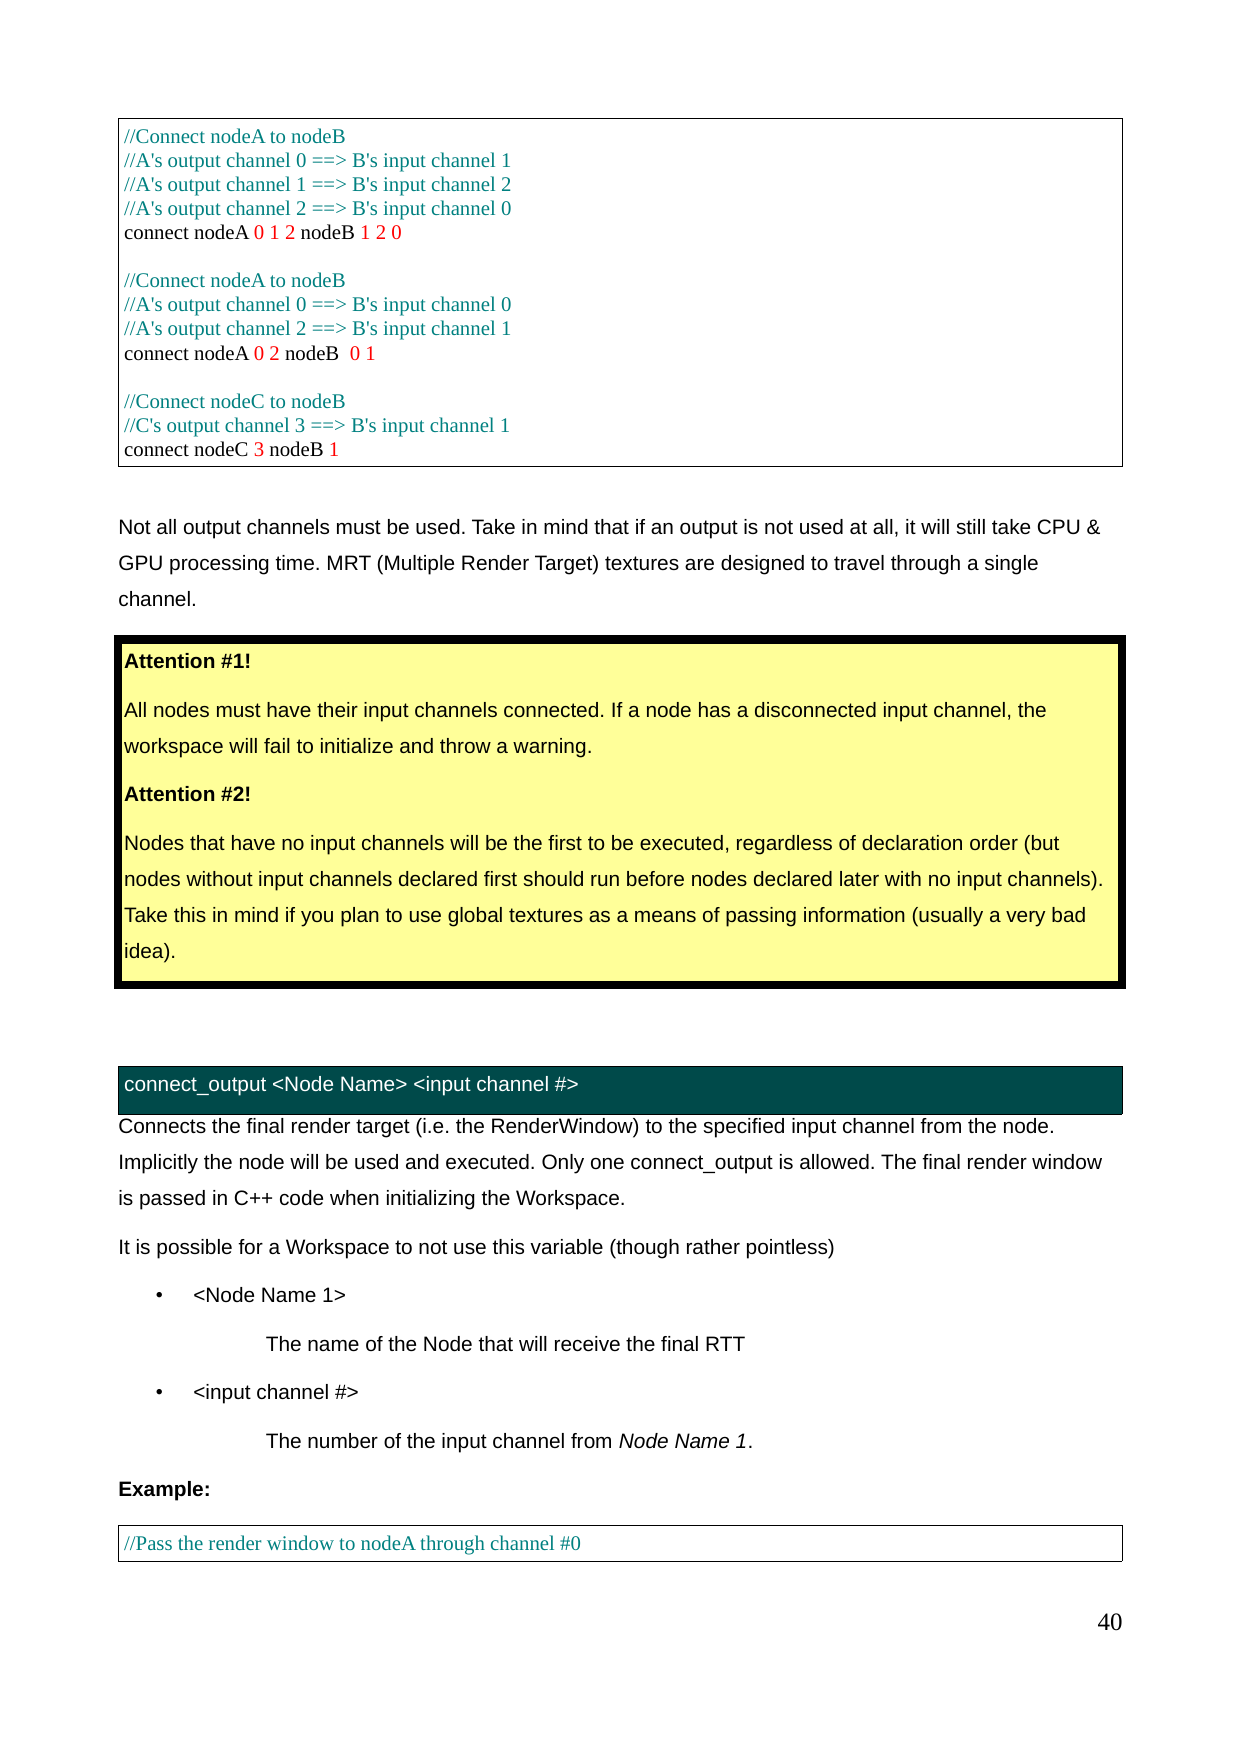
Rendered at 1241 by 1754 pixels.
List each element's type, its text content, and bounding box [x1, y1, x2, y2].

text The number of the input channel from Node Name 1. [266, 1428, 1122, 1452]
list <input channel #> [156, 1380, 1122, 1404]
text Example: [118, 1477, 1122, 1501]
text Connects the final render target (i.e. the RenderWindow) to the specified input channel from the node. Implicitly the node will be used and executed. Only one connect_output is allowed. The final render window is passed in C++ code when initializing the Workspace. [118, 1115, 1122, 1210]
text It is possible for a Workspace to not use this variable (though rather pointless) [118, 1234, 1122, 1258]
table_header //Pass the render window to nodeA through channel #0 [119, 1526, 1122, 1561]
table_header connect_output <Node Name> <input channel #> [119, 1067, 1122, 1114]
list <Node Name 1> [156, 1283, 1122, 1307]
text Not all output channels must be used. Take in mind that if an output is not used at all, it will still take CPU & GPU processing time. MRT (Multiple Render Target) textures are designed to travel through a single channel. [118, 515, 1122, 611]
table_header Attention #1! All nodes must have their input channels connected. If a node has a disconnected input channel, the workspace will fail to initialize and throw a warning. Attention #2! Nodes that have no input channels will be the first to be executed, regardless of declaration order (but nodes without input channels declared first should run before nodes declared later with no input channels). Take this in mind if you plan to use global textures as a means of passing information (usually a very bad idea). [122, 644, 1118, 981]
text The name of the Node that will receive the final RTT [266, 1332, 1122, 1356]
table_header //Connect nodeA to nodeB //A's output channel 0 ==> B's input channel 1 //A's output channel 1 ==> B's input channel 2 //A's output channel 2 ==> B's input channel 0 connect nodeA 0 1 2 nodeB 1 2 0 //Connect nodeA to nodeB //A's output channel 0 ==> B's input channel 0 //A's output channel 2 ==> B's input channel 1 connect nodeA 0 2 nodeB 0 1 //Connect nodeC to nodeB //C's output channel 3 ==> B's input channel 1 connect nodeC 3 nodeB 1 [119, 119, 1122, 466]
